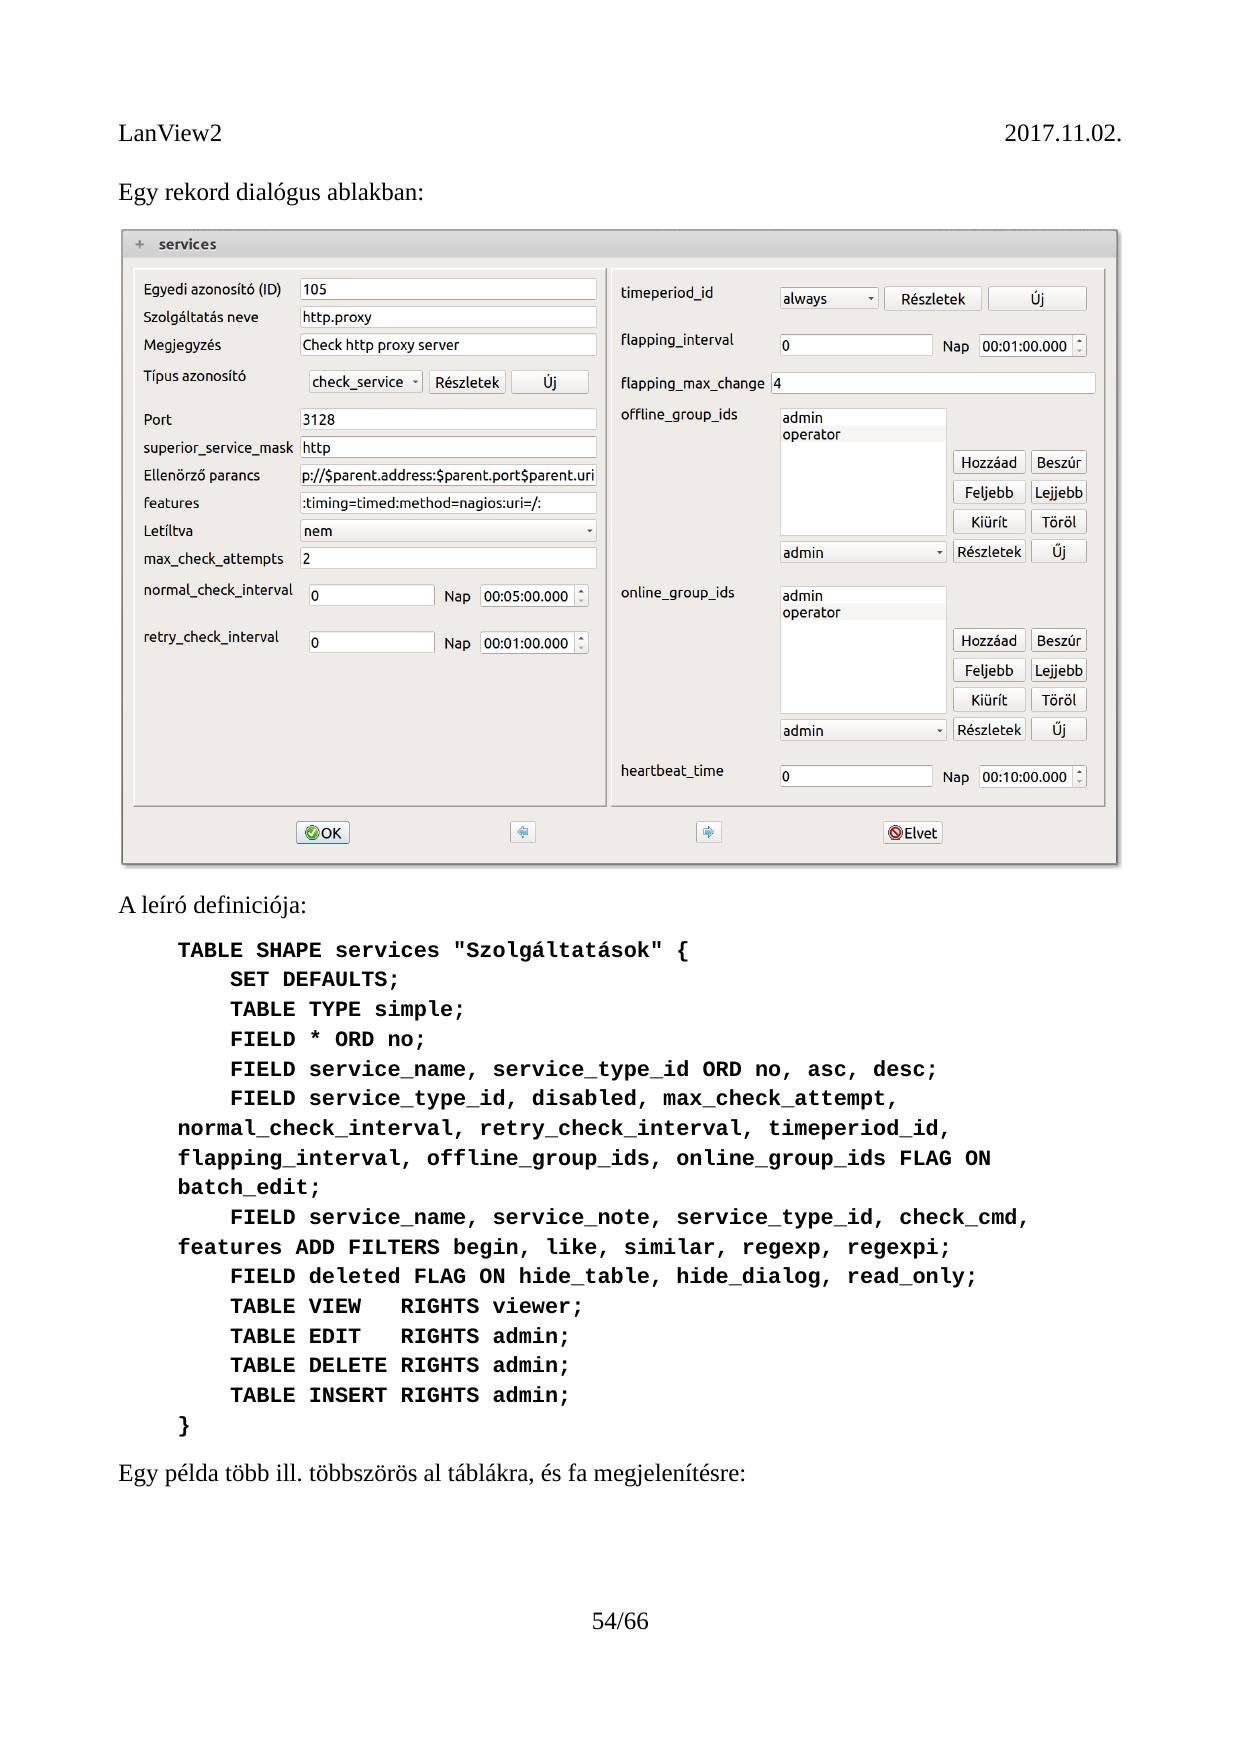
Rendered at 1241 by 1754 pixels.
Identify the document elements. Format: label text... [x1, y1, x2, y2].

text A leíró definiciója: [118, 890, 1122, 919]
text Egy rekord dialógus ablakban: [118, 177, 1122, 206]
picture [118, 226, 1123, 870]
text TABLE SHAPE services "Szolgáltatások" { SET DEFAULTS; TABLE TYPE simple; FIELD * ORD no; FIELD service_name, service_type_id ORD no, asc, desc; FIELD service_type_id, disabled, max_check_attempt, normal_check_interval, retry_check_interval, timeperiod_id, flapping_interval, offline_group_ids, online_group_ids FLAG ON batch_edit; FIELD service_name, service_note, service_type_id, check_cmd, features ADD FILTERS begin, like, similar, regexp, regexpi; FIELD deleted FLAG ON hide_table, hide_dialog, read_only; TABLE VIEW RIGHTS viewer; TABLE EDIT RIGHTS admin; TABLE DELETE RIGHTS admin; TABLE INSERT RIGHTS admin; } [177, 939, 1122, 1439]
text Egy példa több ill. többszörös al táblákra, és fa megjelenítésre: [118, 1458, 1122, 1487]
